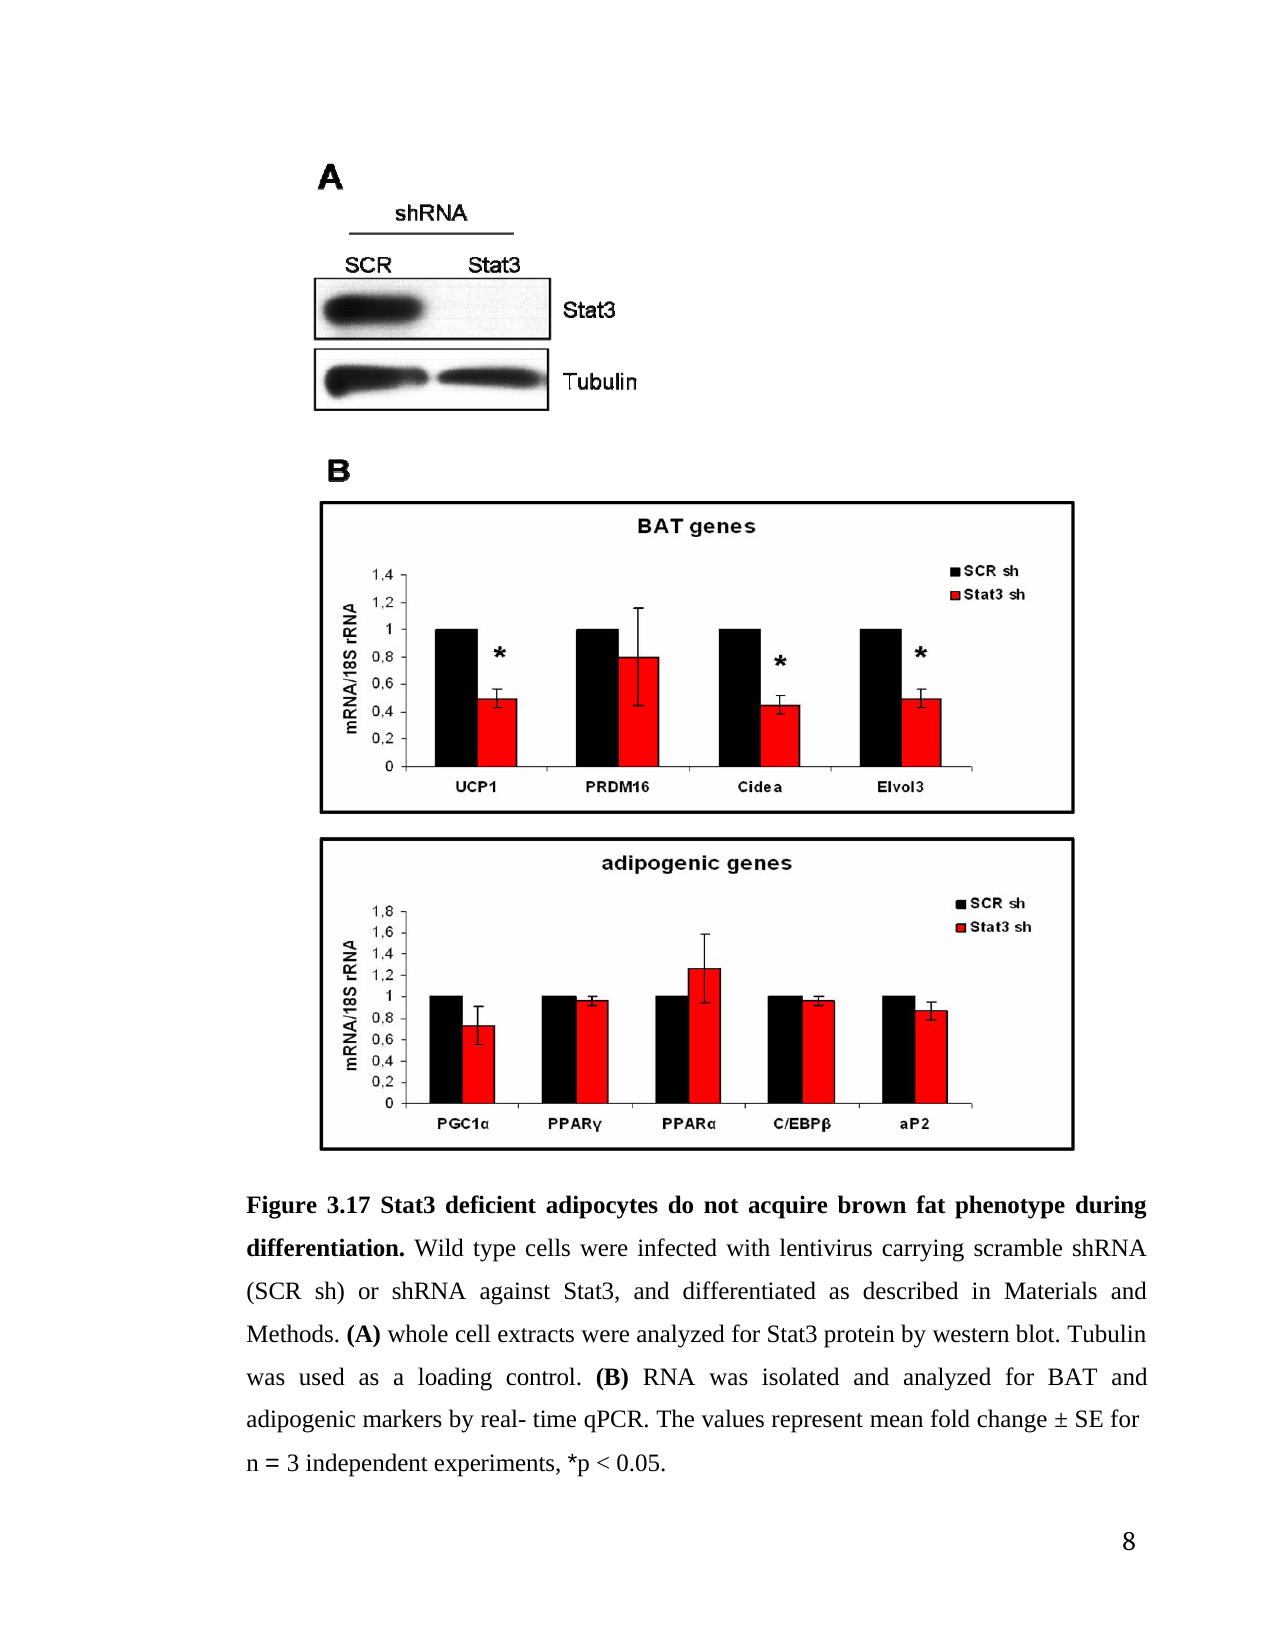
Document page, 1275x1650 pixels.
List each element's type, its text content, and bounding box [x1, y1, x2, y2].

text 89 [1122, 1528, 1149, 1557]
text Figure 3.17 Stat3 deficient adipocytes do not acquire brown fat phenotype during differentiation. Wild type cells were infected with lentivirus carrying scramble shRNA (SCR sh) or shRNA against Stat3, and differentiated as described in Materials and Methods. (A) whole cell extracts were analyzed for Stat3 protein by western blot. Tubulin was used as a loading control. (B) RNA was isolated and analyzed for BAT and adipogenic markers by real- time qPCR. The values represent mean fold change ± SE for [246, 1190, 1147, 1433]
text n = 3 independent experiments, *p < 0.05. [246, 1448, 1149, 1477]
